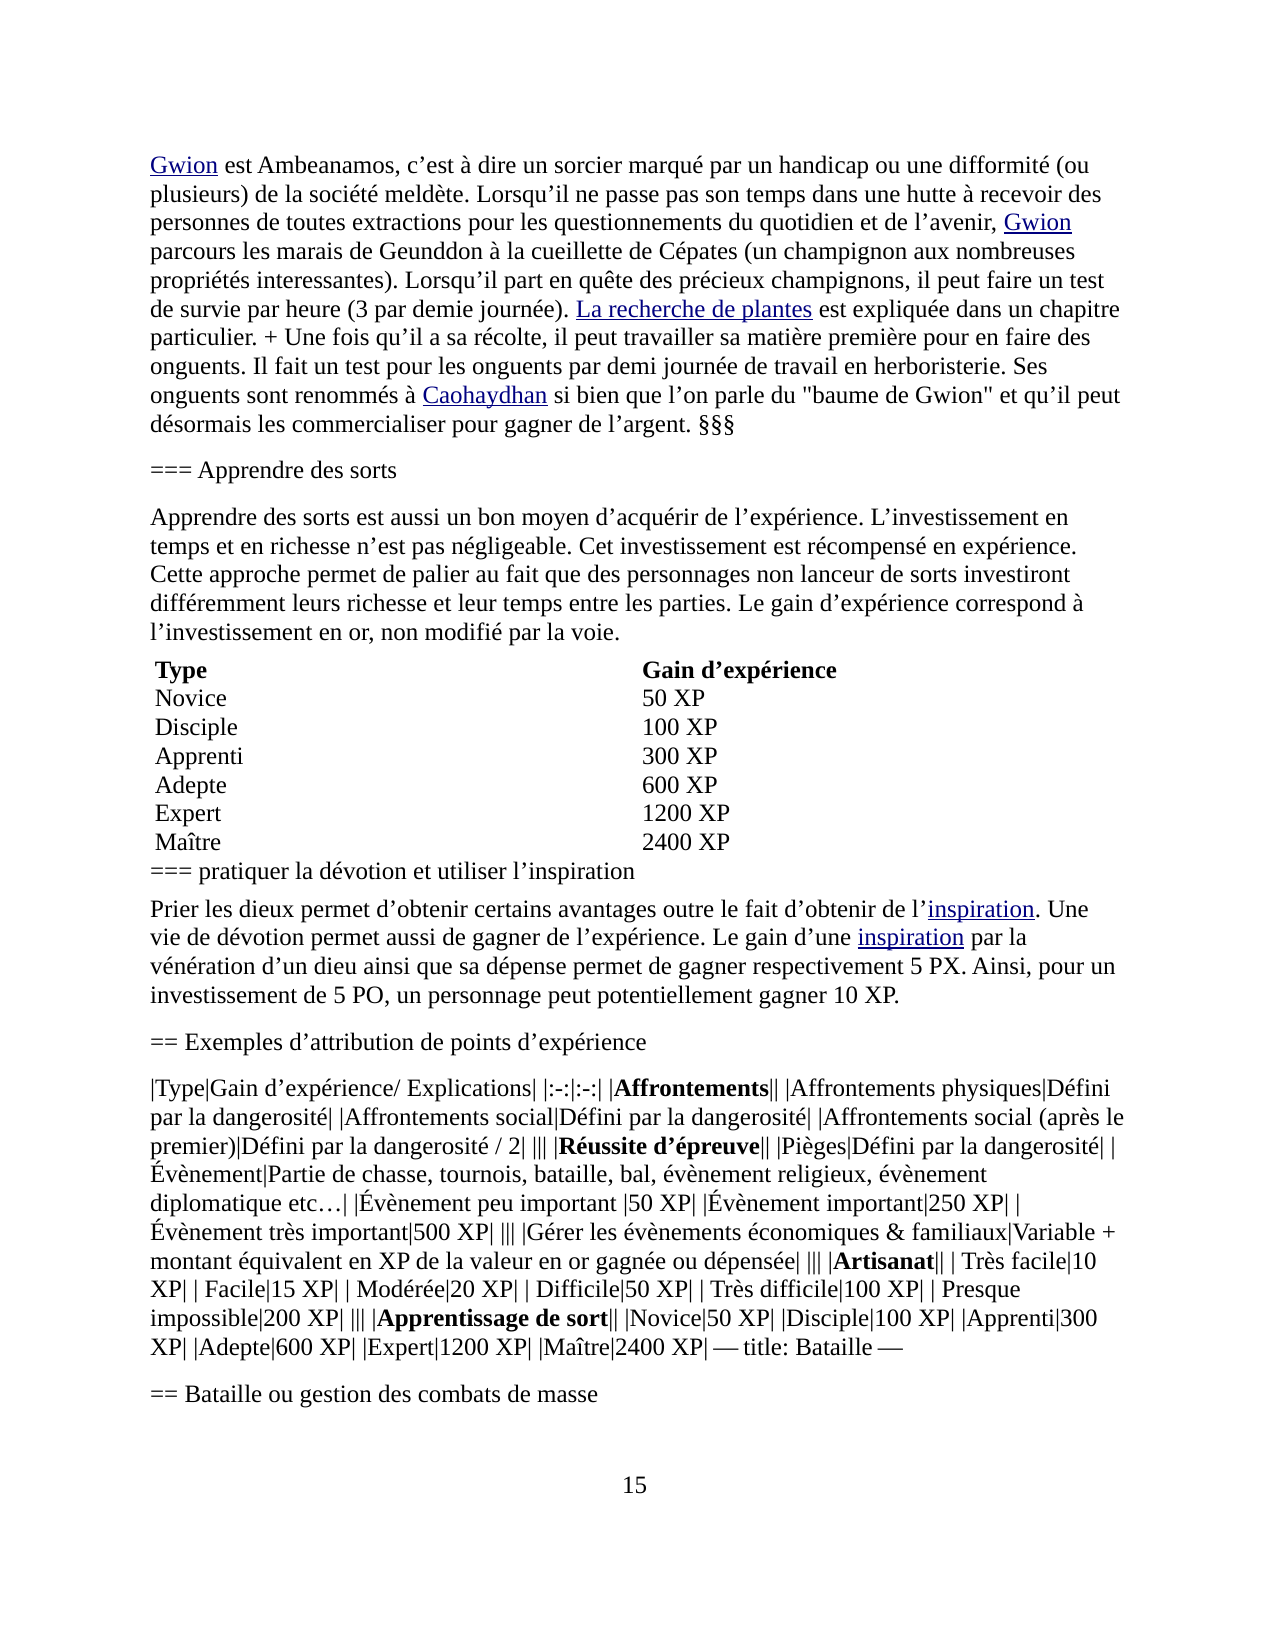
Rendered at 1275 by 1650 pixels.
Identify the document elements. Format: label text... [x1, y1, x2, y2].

table_cell 50 XP [638, 684, 1125, 712]
text |Type|Gain d’expérience/ Explications| |:-:|:-:| |Affrontements|| |Affrontements physiques|Défini par la dangerosité| |Affrontements social|Défini par la dangerosité| |Affrontements social (après le premier)|Défini par la dangerosité / 2| ||| |Réussite d’épreuve|| |Pièges|Défini par la dangerosité| |Évènement|Partie de chasse, tournois, bataille, bal, évènement religieux, évènement diplomatique etc…​| |Évènement peu important |50 XP| |Évènement important|250 XP| |Évènement très important|500 XP| ||| |Gérer les évènements économiques & familiaux|Variable + montant équivalent en XP de la valeur en or gagnée ou dépensée| ||| |Artisanat|| | Très facile|10 XP| | Facile|15 XP| | Modérée|20 XP| | Difficile|50 XP| | Très difficile|100 XP| | Presque impossible|200 XP| ||| |Apprentissage de sort|| |Novice|50 XP| |Disciple|100 XP| |Apprenti|300 XP| |Adepte|600 XP| |Expert|1200 XP| |Maître|2400 XP| — title: Bataille — [150, 1073, 1125, 1361]
table_cell 2400 XP [638, 827, 1125, 856]
text === Apprendre des sorts [150, 455, 1125, 484]
table_cell 600 XP [638, 770, 1125, 798]
table_cell Disciple [150, 712, 637, 741]
text === pratiquer la dévotion et utiliser l’inspiration [150, 856, 1125, 885]
table_cell Adepte [150, 770, 637, 798]
text Prier les dieux permet d’obtenir certains avantages outre le fait d’obtenir de l’inspiration. Une vie de dévotion permet aussi de gagner de l’expérience. Le gain d’une inspiration par la vénération d’un dieu ainsi que sa dépense permet de gagner respectivement 5 PX. Ainsi, pour un investissement de 5 PO, un personnage peut potentiellement gagner 10 XP. [150, 894, 1125, 1009]
table_cell Novice [150, 684, 637, 712]
text == Exemples d’attribution de points d’expérience [150, 1027, 1125, 1055]
text == Bataille ou gestion des combats de masse [150, 1379, 1125, 1407]
table_cell 300 XP [638, 741, 1125, 770]
table_cell 100 XP [638, 712, 1125, 741]
table_cell Expert [150, 799, 637, 827]
table_cell Apprenti [150, 741, 637, 770]
table_header Type [150, 655, 637, 683]
text Apprendre des sorts est aussi un bon moyen d’acquérir de l’expérience. L’investissement en temps et en richesse n’est pas négligeable. Cet investissement est récompensé en expérience. Cette approche permet de palier au fait que des personnages non lanceur de sorts investiront différemment leurs richesse et leur temps entre les parties. Le gain d’expérience correspond à l’investissement en or, non modifié par la voie. [150, 502, 1125, 646]
table_cell 1200 XP [638, 799, 1125, 827]
text Gwion est Ambeanamos, c’est à dire un sorcier marqué par un handicap ou une difformité (ou plusieurs) de la société meldète. Lorsqu’il ne passe pas son temps dans une hutte à recevoir des personnes de toutes extractions pour les questionnements du quotidien et de l’avenir, Gwion parcours les marais de Geunddon à la cueillette de Cépates (un champignon aux nombreuses propriétés interessantes). Lorsqu’il part en quête des précieux champignons, il peut faire un test de survie par heure (3 par demie journée). La recherche de plantes est expliquée dans un chapitre particulier. + Une fois qu’il a sa récolte, il peut travailler sa matière première pour en faire des onguents. Il fait un test pour les onguents par demi journée de travail en herboristerie. Ses onguents sont renommés à Caohaydhan si bien que l’on parle du "baume de Gwion" et qu’il peut désormais les commercialiser pour gagner de l’argent. §§§ [150, 150, 1125, 437]
table_cell Maître [150, 827, 637, 856]
table_header Gain d’expérience [638, 655, 1125, 683]
